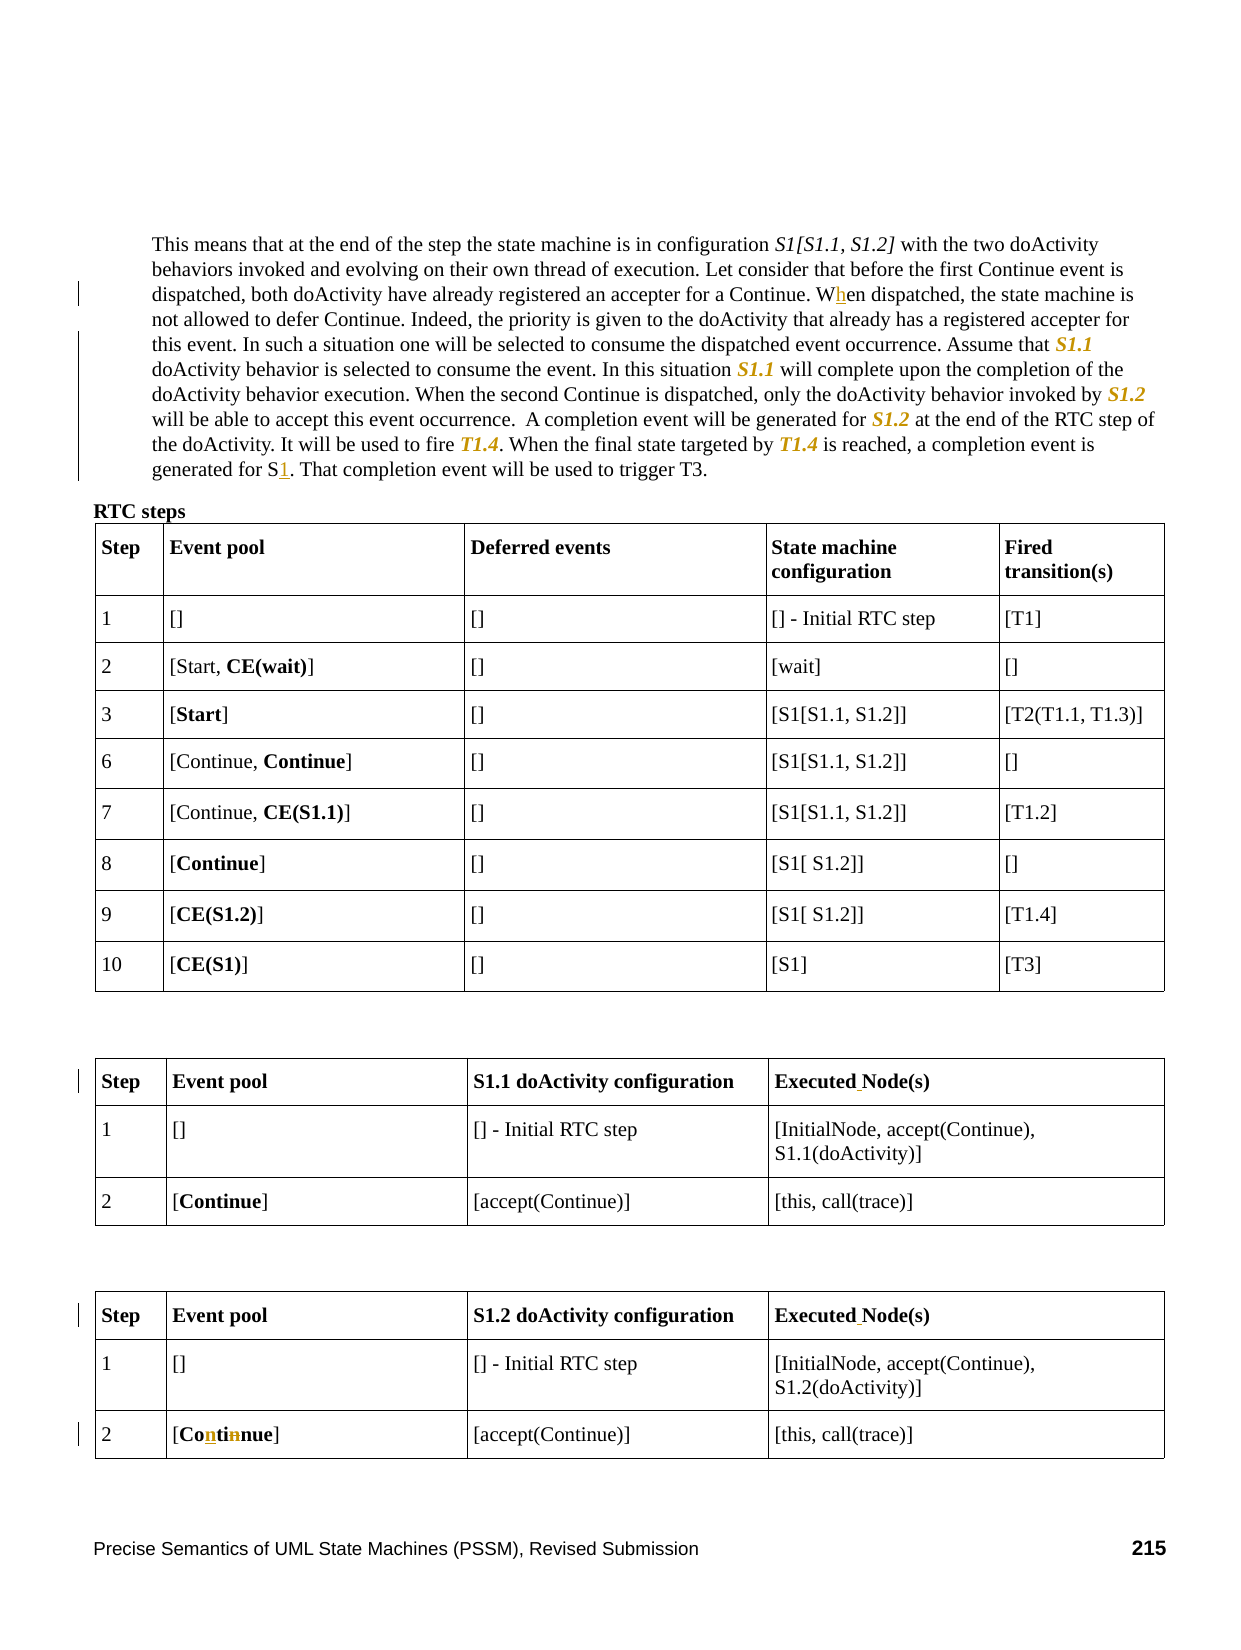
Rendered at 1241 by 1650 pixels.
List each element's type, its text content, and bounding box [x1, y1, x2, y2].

table_header Step [96, 1059, 166, 1105]
table_cell 8 [96, 840, 163, 890]
table_cell [] [465, 840, 766, 890]
table_cell [InitialNode, accept(Continue), S1.2(doActivity)] [769, 1340, 1164, 1410]
table_cell 2 [96, 1178, 166, 1225]
table_cell [accept(Continue)] [468, 1178, 768, 1225]
table_header Event pool [167, 1059, 467, 1105]
list This means that at the end of the step the state machine is in configuration S1[S1.1, S1.2] with the two doActivity behaviors invoked and evolving on their own thread of execution. Let consider that before the first Continue event is dispatched, both doActivity have already registered an accepter for a Continue. When dispatched, the state machine is not allowed to defer Continue. Indeed, the priority is given to the doActivity that already has a registered accepter for this event. In such a situation one will be selected to consume the dispatched event occurrence. Assume that S1.1 doActivity behavior is selected to consume the event. In this situation S1.1 will complete upon the completion of the doActivity behavior execution. When the second Continue is dispatched, only the doActivity behavior invoked by S1.2 will be able to accept this event occurrence. A completion event will be generated for S1.2 at the end of the RTC step of the doActivity. It will be used to fire T1.4. When the final state targeted by T1.4 is reached, a completion event is generated for S1. That completion event will be used to trigger T3. [131, 231, 1164, 481]
table_header S1.2 doActivity configuration [468, 1292, 768, 1339]
table_cell [] [465, 643, 766, 690]
table_cell [] [465, 691, 766, 738]
table_cell [Continue, CE(S1.1)] [164, 789, 464, 839]
table_header Event pool [164, 524, 464, 594]
table_cell 10 [96, 942, 163, 991]
table_cell [T1.2] [1000, 789, 1164, 839]
table_header Event pool [167, 1292, 467, 1339]
table_header State machine configuration [767, 524, 999, 594]
table_cell [] - Initial RTC step [468, 1106, 768, 1177]
text RTC steps [93, 498, 1164, 523]
table_cell 6 [96, 739, 163, 788]
table_cell [InitialNode, accept(Continue), S1.1(doActivity)] [769, 1106, 1164, 1177]
table_cell [this, call(trace)] [769, 1411, 1164, 1458]
table_cell [] [465, 789, 766, 839]
table_cell [wait] [767, 643, 999, 690]
table_cell [S1[S1.1, S1.2]] [767, 739, 999, 788]
table_cell [] [164, 596, 464, 642]
table_cell [Continue] [167, 1178, 467, 1225]
table_cell [this, call(trace)] [769, 1178, 1164, 1225]
table_cell [S1[ S1.2]] [767, 891, 999, 941]
table_cell [T1] [1000, 596, 1164, 642]
table_cell 2 [96, 1411, 166, 1458]
table_cell [Continue, Continue] [164, 739, 464, 788]
table_header Executed Node(s) [769, 1292, 1164, 1339]
table_cell [Continue] [167, 1411, 467, 1458]
table_header Step [96, 1292, 166, 1339]
table_cell [CE(S1)] [164, 942, 464, 991]
table_cell [] [465, 891, 766, 941]
table_cell [] [465, 942, 766, 991]
table_cell 9 [96, 891, 163, 941]
table_cell [] [167, 1340, 467, 1410]
table_header Deferred events [465, 524, 766, 594]
table_cell [] [1000, 840, 1164, 890]
table_cell [S1[ S1.2]] [767, 840, 999, 890]
table_cell [T2(T1.1, T1.3)] [1000, 691, 1164, 738]
table_cell [] [465, 596, 766, 642]
table_cell [accept(Continue)] [468, 1411, 768, 1458]
table_cell 2 [96, 643, 163, 690]
table_cell [T3] [1000, 942, 1164, 991]
table_header Executed Node(s) [769, 1059, 1164, 1105]
table_cell [Start] [164, 691, 464, 738]
table_cell 1 [96, 1106, 166, 1177]
table_cell [] [465, 739, 766, 788]
table_cell [Start, CE(wait)] [164, 643, 464, 690]
table_header Step [96, 524, 163, 594]
table_cell [] [1000, 739, 1164, 788]
table_cell [] - Initial RTC step [767, 596, 999, 642]
table_cell 1 [96, 1340, 166, 1410]
table_cell 1 [96, 596, 163, 642]
table_cell [CE(S1.2)] [164, 891, 464, 941]
table_cell 7 [96, 789, 163, 839]
table_cell [S1[S1.1, S1.2]] [767, 789, 999, 839]
table_cell [] [1000, 643, 1164, 690]
table_cell [S1] [767, 942, 999, 991]
table_cell [] - Initial RTC step [468, 1340, 768, 1410]
table_cell [] [167, 1106, 467, 1177]
table_header S1.1 doActivity configuration [468, 1059, 768, 1105]
table_header Fired transition(s) [1000, 524, 1164, 594]
table_cell 3 [96, 691, 163, 738]
table_cell [T1.4] [1000, 891, 1164, 941]
table_cell [Continue] [164, 840, 464, 890]
table_cell [S1[S1.1, S1.2]] [767, 691, 999, 738]
